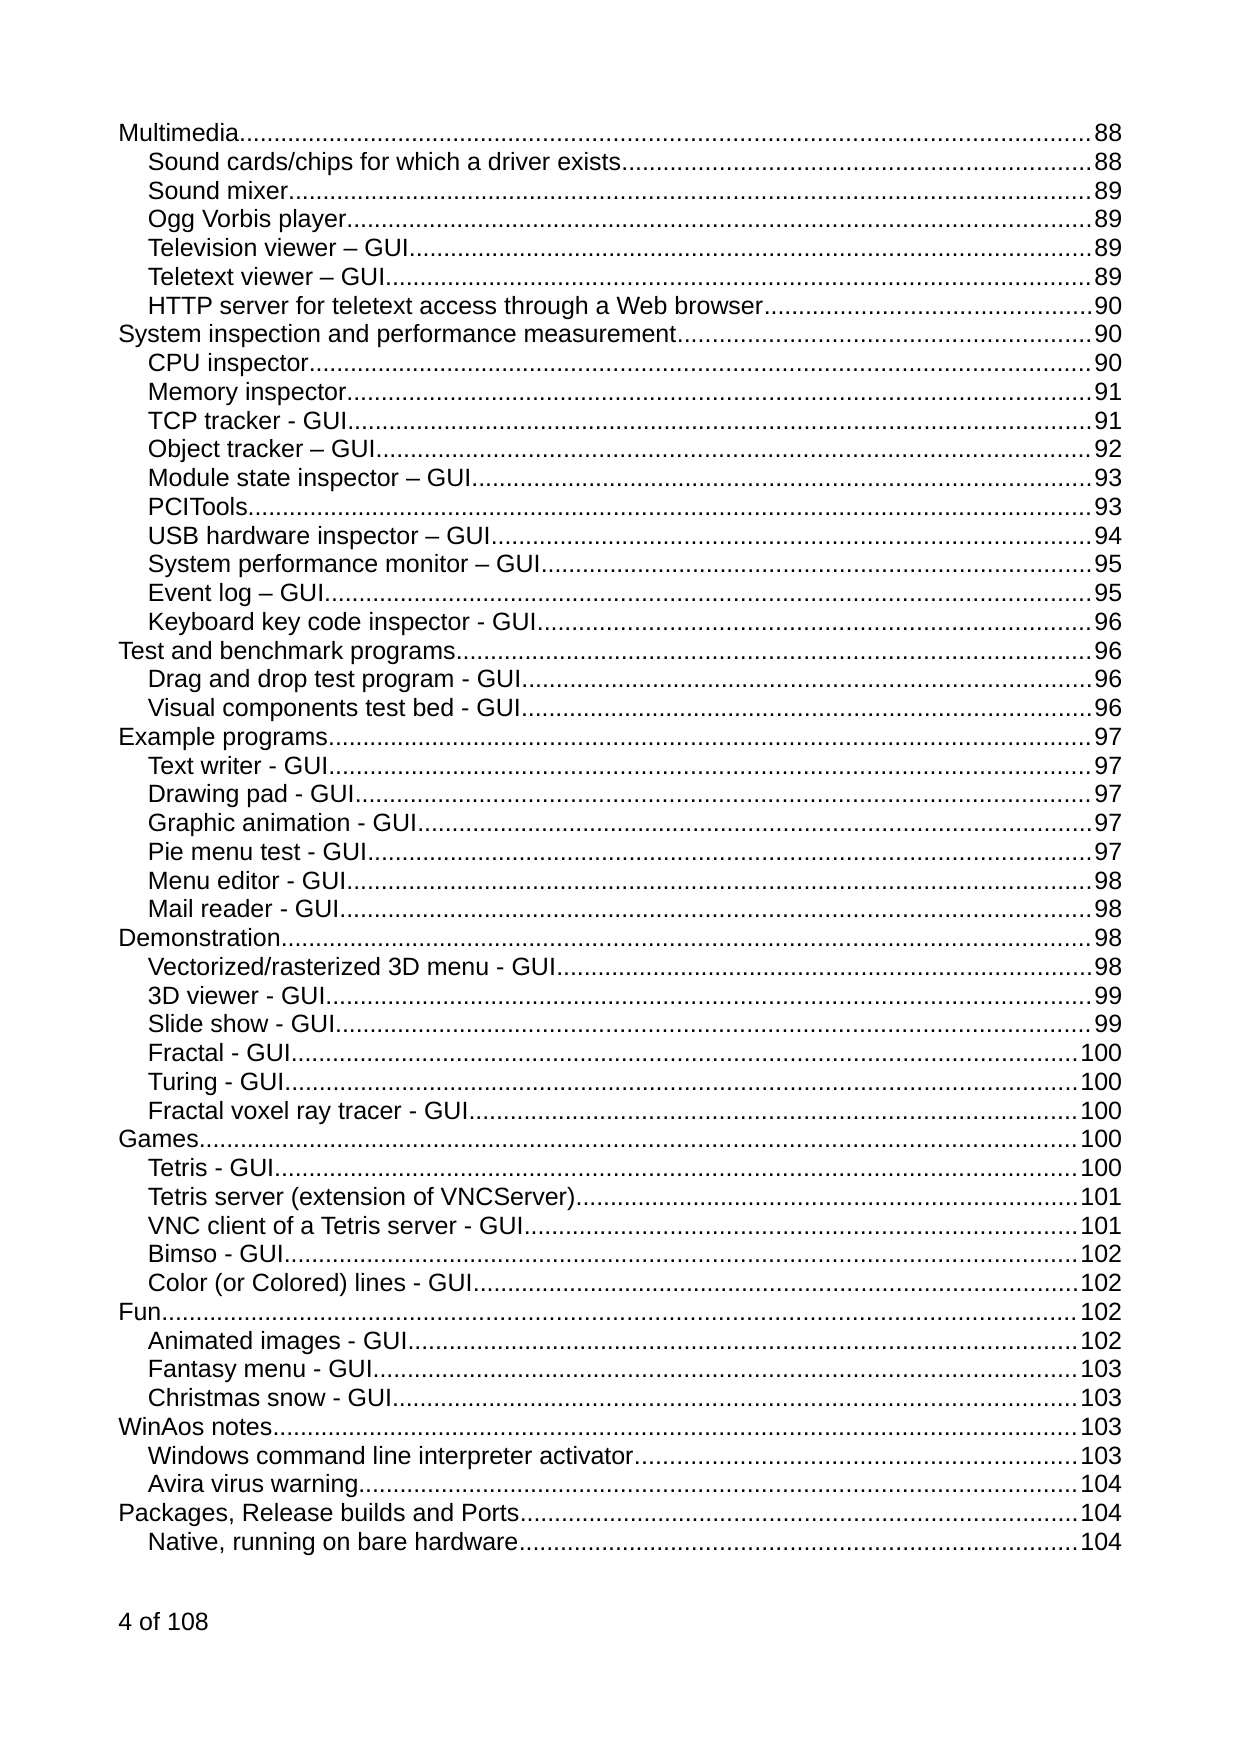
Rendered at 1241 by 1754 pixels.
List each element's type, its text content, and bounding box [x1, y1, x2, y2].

text PCITools 93 [148, 492, 1122, 521]
text Drag and drop test program - GUI 96 [148, 664, 1122, 693]
text Fantasy menu - GUI 103 [148, 1354, 1122, 1383]
text Test and benchmark programs 96 [118, 636, 1122, 664]
text Packages, Release builds and Ports 104 [118, 1498, 1122, 1527]
text CPU inspector 90 [148, 348, 1122, 377]
text Ogg Vorbis player 89 [148, 204, 1122, 233]
text HTTP server for teletext access through a Web browser 90 [148, 291, 1122, 319]
text WinAos notes 103 [118, 1412, 1122, 1441]
text Vectorized/rasterized 3D menu - GUI 98 [148, 952, 1122, 981]
text Object tracker – GUI 92 [148, 434, 1122, 463]
text Demonstration 98 [118, 923, 1122, 952]
text VNC client of a Tetris server - GUI 101 [148, 1211, 1122, 1239]
text Turing - GUI 100 [148, 1067, 1122, 1096]
text Mail reader - GUI 98 [148, 894, 1122, 923]
text System inspection and performance measurement 90 [118, 319, 1122, 348]
text Drawing pad - GUI 97 [148, 779, 1122, 808]
text Native, running on bare hardware 104 [148, 1527, 1122, 1556]
text Tetris server (extension of VNCServer) 101 [148, 1182, 1122, 1211]
text USB hardware inspector – GUI 94 [148, 521, 1122, 549]
text Slide show - GUI 99 [148, 1009, 1122, 1038]
text Games 100 [118, 1124, 1122, 1153]
text Bimso - GUI 102 [148, 1239, 1122, 1268]
text Module state inspector – GUI 93 [148, 463, 1122, 492]
text Television viewer – GUI 89 [148, 233, 1122, 262]
text Christmas snow - GUI 103 [148, 1383, 1122, 1412]
text Graphic animation - GUI 97 [148, 808, 1122, 837]
text Avira virus warning 104 [148, 1469, 1122, 1498]
text 3D viewer - GUI 99 [148, 981, 1122, 1009]
text Fun 102 [118, 1297, 1122, 1326]
text Fractal - GUI 100 [148, 1038, 1122, 1067]
text Color (or Colored) lines - GUI 102 [148, 1268, 1122, 1297]
text System performance monitor – GUI 95 [148, 549, 1122, 578]
text Fractal voxel ray tracer - GUI 100 [148, 1096, 1122, 1124]
text Animated images - GUI 102 [148, 1326, 1122, 1354]
text Example programs 97 [118, 722, 1122, 751]
text Sound cards/chips for which a driver exists 88 [148, 147, 1122, 176]
text Pie menu test - GUI 97 [148, 837, 1122, 866]
text Tetris - GUI 100 [148, 1153, 1122, 1182]
text Menu editor - GUI 98 [148, 866, 1122, 894]
text Visual components test bed - GUI 96 [148, 693, 1122, 722]
text Event log – GUI 95 [148, 578, 1122, 607]
text Multimedia 88 [118, 118, 1122, 147]
text TCP tracker - GUI 91 [148, 406, 1122, 434]
text Windows command line interpreter activator 103 [148, 1441, 1122, 1469]
text Teletext viewer – GUI 89 [148, 262, 1122, 291]
text Sound mixer 89 [148, 176, 1122, 204]
text Keyboard key code inspector - GUI 96 [148, 607, 1122, 636]
text Memory inspector 91 [148, 377, 1122, 406]
text Text writer - GUI 97 [148, 751, 1122, 779]
